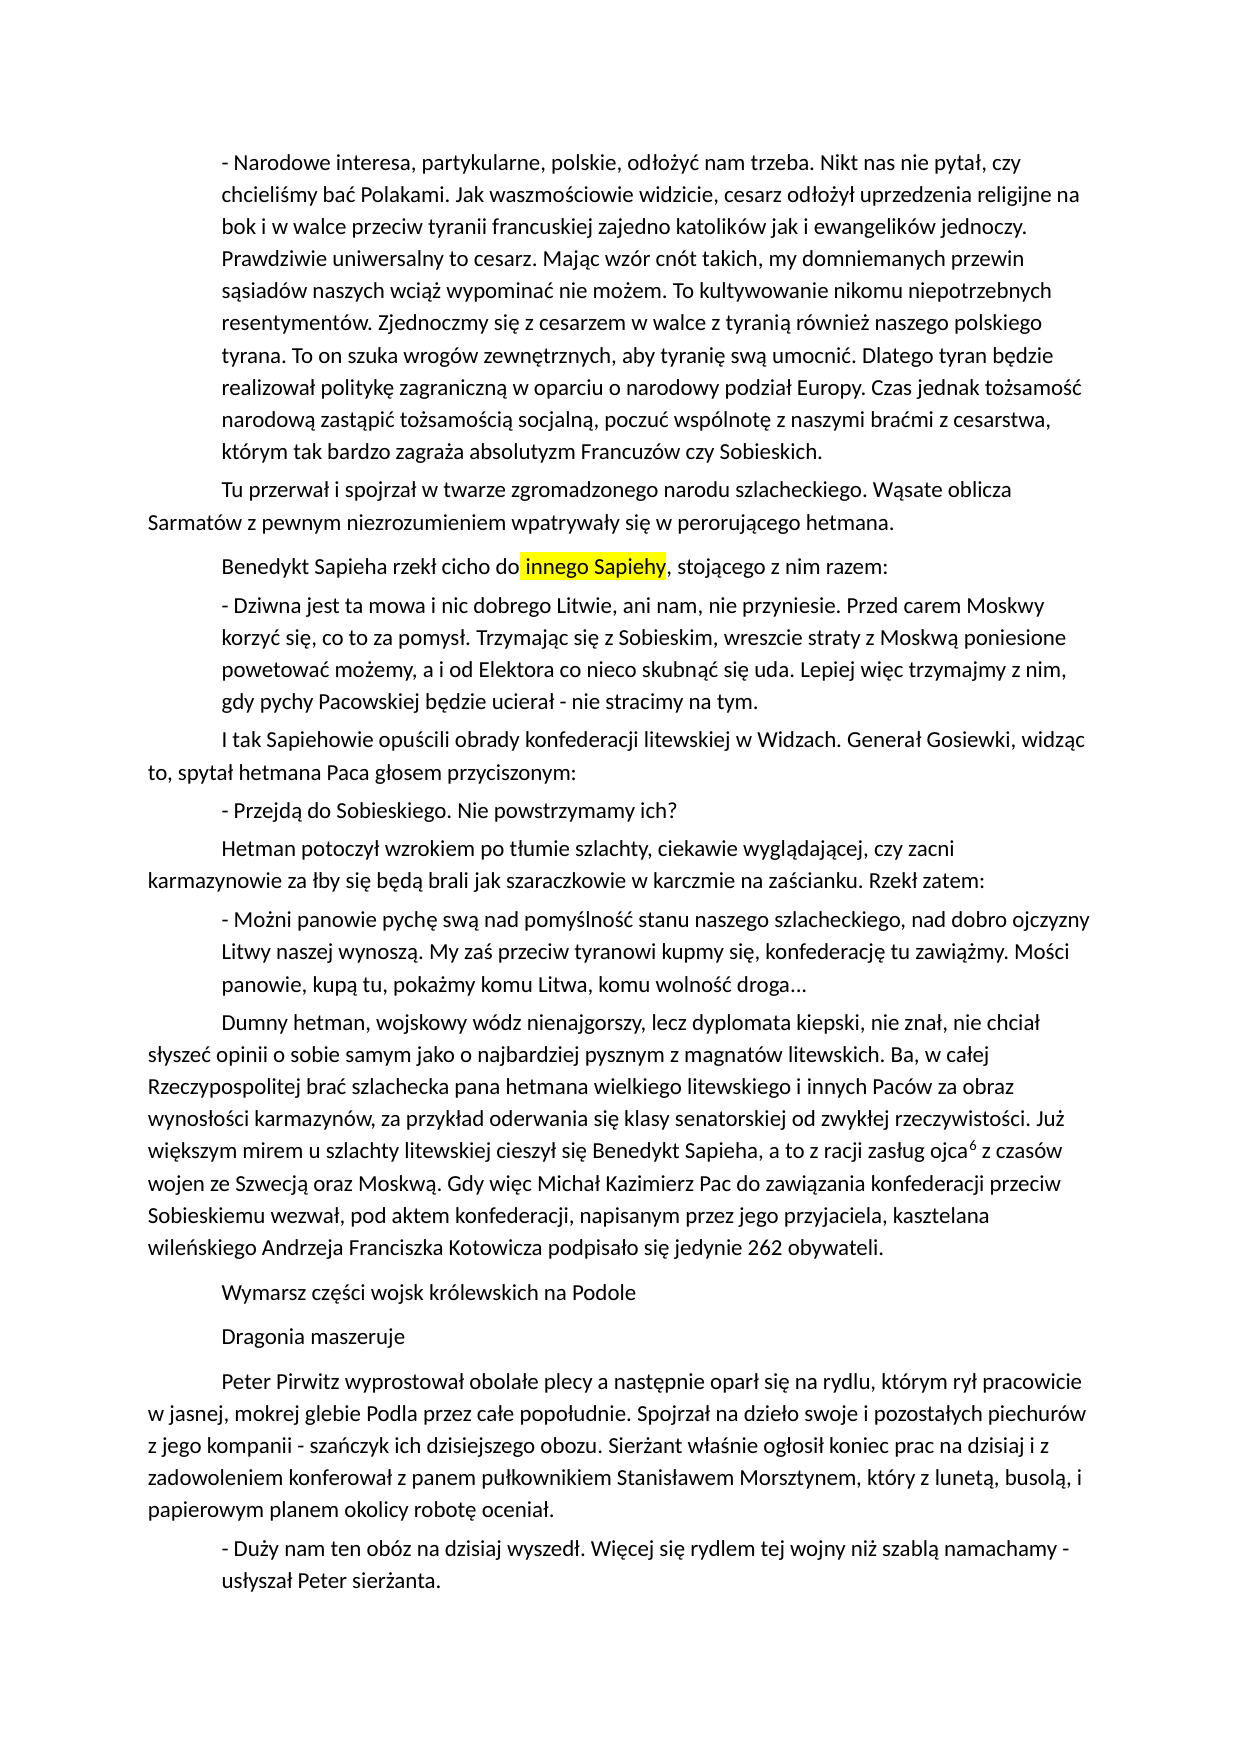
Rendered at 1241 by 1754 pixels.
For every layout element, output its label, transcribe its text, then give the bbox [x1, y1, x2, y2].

text Tu przerwał i spojrzał w twarze zgromadzonego narodu szlacheckiego. Wąsate oblicza Sarmatów z pewnym niezrozumieniem wpatrywały się w perorującego hetmana. [148, 475, 1093, 536]
text Peter Pirwitz wyprostował obolałe plecy a następnie oparł się na rydlu, którym rył pracowicie w jasnej, mokrej glebie Podla przez całe popołudnie. Spojrzał na dzieło swoje i pozostałych piechurów z jego kompanii - szańczyk ich dzisiejszego obozu. Sierżant właśnie ogłosił koniec prac na dzisiaj i z zadowoleniem konferował z panem pułkownikiem Stanisławem Morsztynem, który z lunetą, busolą, i papierowym planem okolicy robotę oceniał. [148, 1367, 1093, 1524]
text Dumny hetman, wojskowy wódz nienajgorszy, lecz dyplomata kiepski, nie znał, nie chciał słyszeć opinii o sobie samym jako o najbardziej pysznym z magnatów litewskich. Ba, w całej Rzeczypospolitej brać szlachecka pana hetmana wielkiego litewskiego i innych Paców za obraz wynosłości karmazynów, za przykład oderwania się klasy senatorskiej od zwykłej rzeczywistości. Już większym mirem u szlachty litewskiej cieszył się Benedykt Sapieha, a to z racji zasług ojca z czasów wojen ze Szwecją oraz Moskwą. Gdy więc Michał Kazimierz Pac do zawiązania konfederacji przeciw Sobieskiemu wezwał, pod aktem konfederacji, napisanym przez jego przyjaciela, kasztelana wileńskiego Andrzeja Franciszka Kotowicza podpisało się jedynie 262 obywateli. [148, 1008, 1093, 1261]
text Wymarsz części wojsk królewskich na Podole [148, 1278, 1093, 1306]
text - Możni panowie pychę swą nad pomyślność stanu naszego szlacheckiego, nad dobro ojczyzny Litwy naszej wynoszą. My zaś przeciw tyranowi kupmy się, konfederację tu zawiążmy. Mości panowie, kupą tu, pokażmy komu Litwa, komu wolność droga... [221, 905, 1093, 998]
text - Przejdą do Sobieskiego. Nie powstrzymamy ich? [221, 796, 1093, 824]
text I tak Sapiehowie opuścili obrady konfederacji litewskiej w Widzach. Generał Gosiewki, widząc to, spytał hetmana Paca głosem przyciszonym: [148, 726, 1093, 786]
text - Dziwna jest ta mowa i nic dobrego Litwie, ani nam, nie przyniesie. Przed carem Moskwy korzyć się, co to za pomysł. Trzymając się z Sobieskim, wreszcie straty z Moskwą poniesione powetować możemy, a i od Elektora co nieco skubnąć się uda. Lepiej więc trzymajmy z nim, gdy pychy Pacowskiej będzie ucierał - nie stracimy na tym. [221, 591, 1093, 715]
text Benedykt Sapieha rzekł cicho do innego Sapiehy, stojącego z nim razem: [148, 552, 1093, 580]
text - Duży nam ten obóz na dzisiaj wyszedł. Więcej się rydlem tej wojny niż szablą namachamy - usłyszał Peter sierżanta. [221, 1534, 1093, 1594]
text - Narodowe interesa, partykularne, polskie, odłożyć nam trzeba. Nikt nas nie pytał, czy chcieliśmy bać Polakami. Jak waszmościowie widzicie, cesarz odłożył uprzedzenia religijne na bok i w walce przeciw tyranii francuskiej zajedno katolików jak i ewangelików jednoczy. Prawdziwie uniwersalny to cesarz. Mając wzór cnót takich, my domniemanych przewin sąsiadów naszych wciąż wypominać nie możem. To kultywowanie nikomu niepotrzebnych resentymentów. Zjednoczmy się z cesarzem w walce z tyranią również naszego polskiego tyrana. To on szuka wrogów zewnętrznych, aby tyranię swą umocnić. Dlatego tyran będzie realizował politykę zagraniczną w oparciu o narodowy podział Europy. Czas jednak tożsamość narodową zastąpić tożsamością socjalną, poczuć wspólnotę z naszymi braćmi z cesarstwa, którym tak bardzo zagraża absolutyzm Francuzów czy Sobieskich. [221, 148, 1093, 465]
text Hetman potoczył wzrokiem po tłumie szlachty, ciekawie wyglądającej, czy zacni karmazynowie za łby się będą brali jak szaraczkowie w karczmie na zaścianku. Rzekł zatem: [148, 834, 1093, 895]
text Dragonia maszeruje [148, 1322, 1093, 1350]
